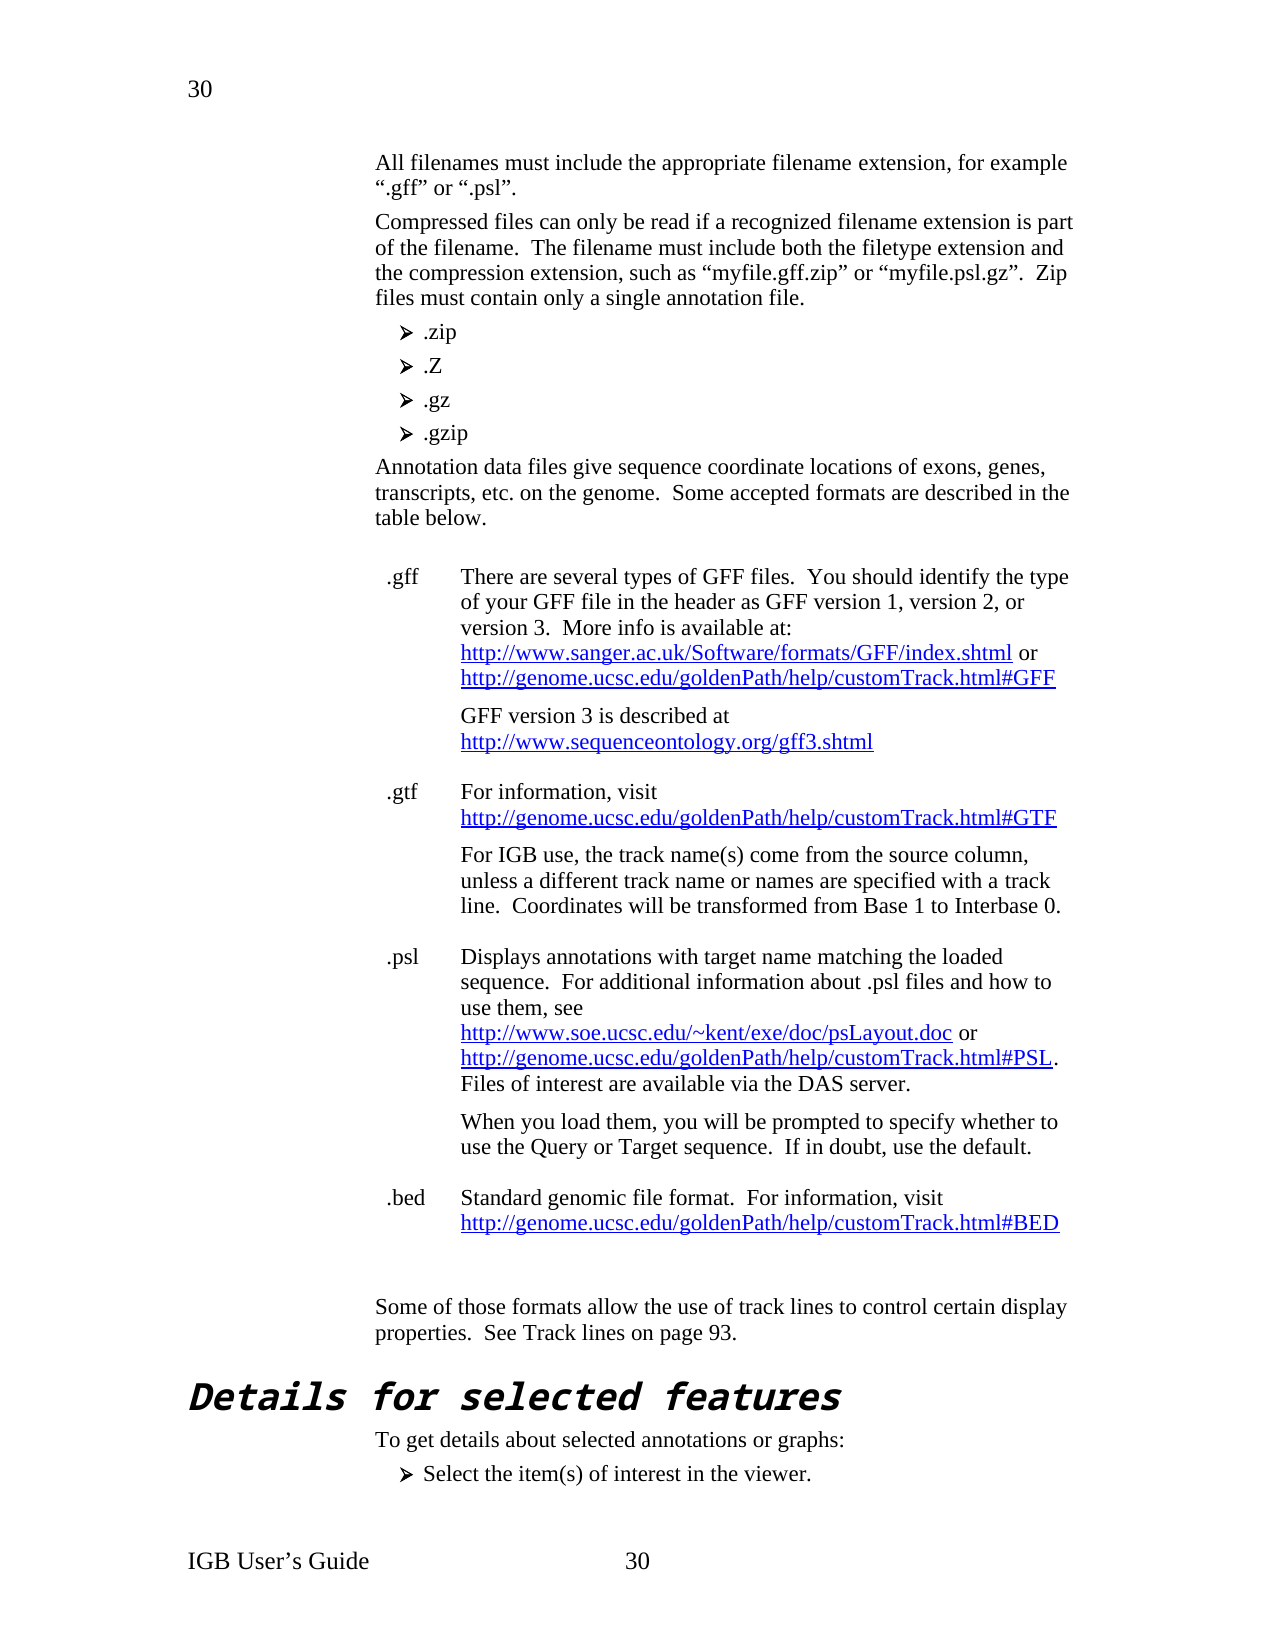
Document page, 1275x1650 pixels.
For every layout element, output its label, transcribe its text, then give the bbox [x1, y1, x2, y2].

text To get details about selected annotations or graphs: [375, 1427, 1087, 1453]
list Select the item(s) of interest in the viewer. [399, 1461, 1087, 1486]
list .gzip [399, 420, 1087, 446]
text Some of those formats allow the use of track lines to control certain display properties. See Track lines on page 94. [375, 1294, 1087, 1345]
text All filenames must include the appropriate filename extension, for example “.gff” or “.psl”. [375, 150, 1087, 201]
table_cell .bed [375, 1172, 449, 1248]
table_cell .psl [375, 931, 449, 1172]
table_header There are several types of GFF files. You should identify the type of your GFF file in the header as GFF version 1, version 2, or version 3. More info is available at: http://www.sanger.ac.uk/Software/formats/GFF/index.shtml or http://genome.ucsc.edu/goldenPath/help/customTrack.html#GFF GFF version 3 is described at http://www.sequenceontology.org/gff3.shtml [449, 551, 1087, 767]
table_cell .gtf [375, 767, 449, 931]
subtitle Details for selected features [187, 1370, 1087, 1421]
list .gz [399, 387, 1087, 412]
list .zip [399, 319, 1087, 344]
table_header .gff [375, 551, 449, 767]
table_cell Standard genomic file format. For information, visit http://genome.ucsc.edu/goldenPath/help/customTrack.html#BED [449, 1172, 1087, 1248]
text Annotation data files give sequence coordinate locations of exons, genes, transcripts, etc. on the genome. Some accepted formats are described in the table below. [375, 454, 1087, 530]
list .Z [399, 353, 1087, 378]
table_cell Displays annotations with target name matching the loaded sequence. For additional information about .psl files and how to use them, see http://www.soe.ucsc.edu/~kent/exe/doc/psLayout.doc or http://genome.ucsc.edu/goldenPath/help/customTrack.html#PSL. Files of interest are available via the DAS server. When you load them, you will be prompted to specify whether to use the Query or Target sequence. If in doubt, use the default. [449, 931, 1087, 1172]
table_cell For information, visit http://genome.ucsc.edu/goldenPath/help/customTrack.html#GTF For IGB use, the track name(s) come from the source column, unless a different track name or names are specified with a track line. Coordinates will be transformed from Base 1 to Interbase 0. [449, 767, 1087, 931]
text Compressed files can only be read if a recognized filename extension is part of the filename. The filename must include both the filetype extension and the compression extension, such as “myfile.gff.zip” or “myfile.psl.gz”. Zip files must contain only a single annotation file. [375, 209, 1087, 311]
